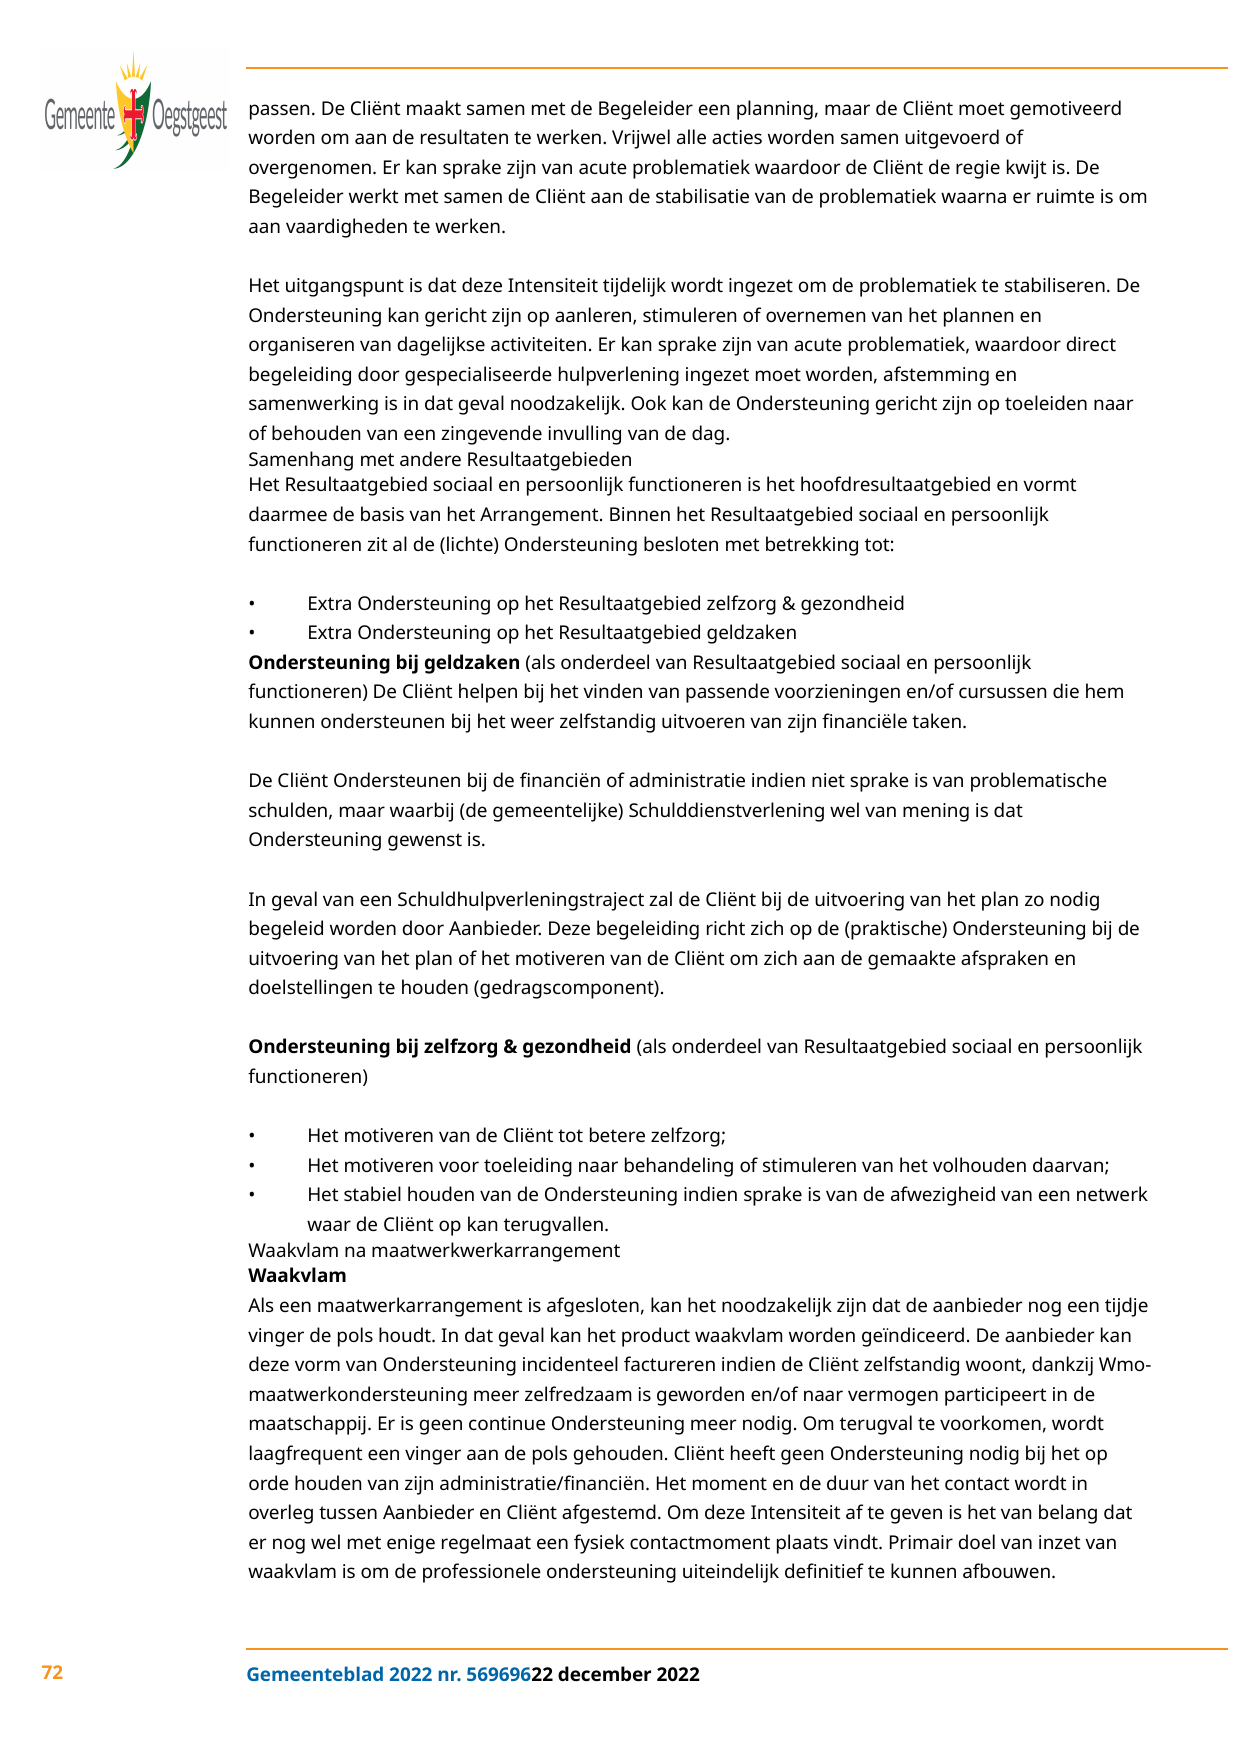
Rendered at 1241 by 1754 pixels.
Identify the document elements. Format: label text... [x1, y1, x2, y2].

table_cell Het Resultaatgebied sociaal en persoonlijk functioneren is het hoofdresultaatgebied en vormt daarmee de basis van het Arrangement. Binnen het Resultaatgebied sociaal en persoonlijk functioneren zit al de (lichte) Ondersteuning besloten met betrekking tot: Extra Ondersteuning op het Resultaatgebied zelfzorg & gezondheid Extra Ondersteuning op het Resultaatgebied geldzaken Ondersteuning bij geldzaken (als onderdeel van Resultaatgebied sociaal en persoonlijk functioneren) De Cliënt helpen bij het vinden van passende voorzieningen en/of cursussen die hem kunnen ondersteunen bij het weer zelfstandig uitvoeren van zijn financiële taken. De Cliënt Ondersteunen bij de financiën of administratie indien niet sprake is van problematische schulden, maar waarbij (de gemeentelijke) Schulddienstverlening wel van mening is dat Ondersteuning gewenst is. In geval van een Schuldhulpverleningstraject zal de Cliënt bij de uitvoering van het plan zo nodig begeleid worden door Aanbieder. Deze begeleiding richt zich op de (praktische) Ondersteuning bij de uitvoering van het plan of het motiveren van de Cliënt om zich aan de gemaakte afspraken en doelstellingen te houden (gedragscomponent). Ondersteuning bij zelfzorg & gezondheid (als onderdeel van Resultaatgebied sociaal en persoonlijk functioneren) Het motiveren van de Cliënt tot betere zelfzorg; Het motiveren voor toeleiding naar behandeling of stimuleren van het volhouden daarvan; Het stabiel houden van de Ondersteuning indien sprake is van de afwezigheid van een netwerk waar de Cliënt op kan terugvallen. [248, 472, 1152, 1237]
table_cell Samenhang met andere Resultaatgebieden [248, 446, 1152, 472]
table_cell Waakvlam Als een maatwerkarrangement is afgesloten, kan het noodzakelijk zijn dat de aanbieder nog een tijdje vinger de pols houdt. In dat geval kan het product waakvlam worden geïndiceerd. De aanbieder kan deze vorm van Ondersteuning incidenteel factureren indien de Cliënt zelfstandig woont, dankzij Wmo-maatwerkondersteuning meer zelfredzaam is geworden en/of naar vermogen participeert in de maatschappij. Er is geen continue Ondersteuning meer nodig. Om terugval te voorkomen, wordt laagfrequent een vinger aan de pols gehouden. Cliënt heeft geen Ondersteuning nodig bij het op orde houden van zijn administratie/financiën. Het moment en de duur van het contact wordt in overleg tussen Aanbieder en Cliënt afgestemd. Om deze Intensiteit af te geven is het van belang dat er nog wel met enige regelmaat een fysiek contactmoment plaats vindt. Primair doel van inzet van waakvlam is om de professionele ondersteuning uiteindelijk definitief te kunnen afbouwen. [248, 1263, 1152, 1584]
table_cell Waakvlam na maatwerkwerkarrangement [248, 1237, 1152, 1263]
table_cell passen. De Cliënt maakt samen met de Begeleider een planning, maar de Cliënt moet gemotiveerd worden om aan de resultaten te werken. Vrijwel alle acties worden samen uitgevoerd of overgenomen. Er kan sprake zijn van acute problematiek waardoor de Cliënt de regie kwijt is. De Begeleider werkt met samen de Cliënt aan de stabilisatie van de problematiek waarna er ruimte is om aan vaardigheden te werken. Het uitgangspunt is dat deze Intensiteit tijdelijk wordt ingezet om de problematiek te stabiliseren. De Ondersteuning kan gericht zijn op aanleren, stimuleren of overnemen van het plannen en organiseren van dagelijkse activiteiten. Er kan sprake zijn van acute problematiek, waardoor direct begeleiding door gespecialiseerde hulpverlening ingezet moet worden, afstemming en samenwerking is in dat geval noodzakelijk. Ook kan de Ondersteuning gericht zijn op toeleiden naar of behouden van een zingevende invulling van de dag. [248, 95, 1152, 446]
picture [41, 47, 231, 172]
